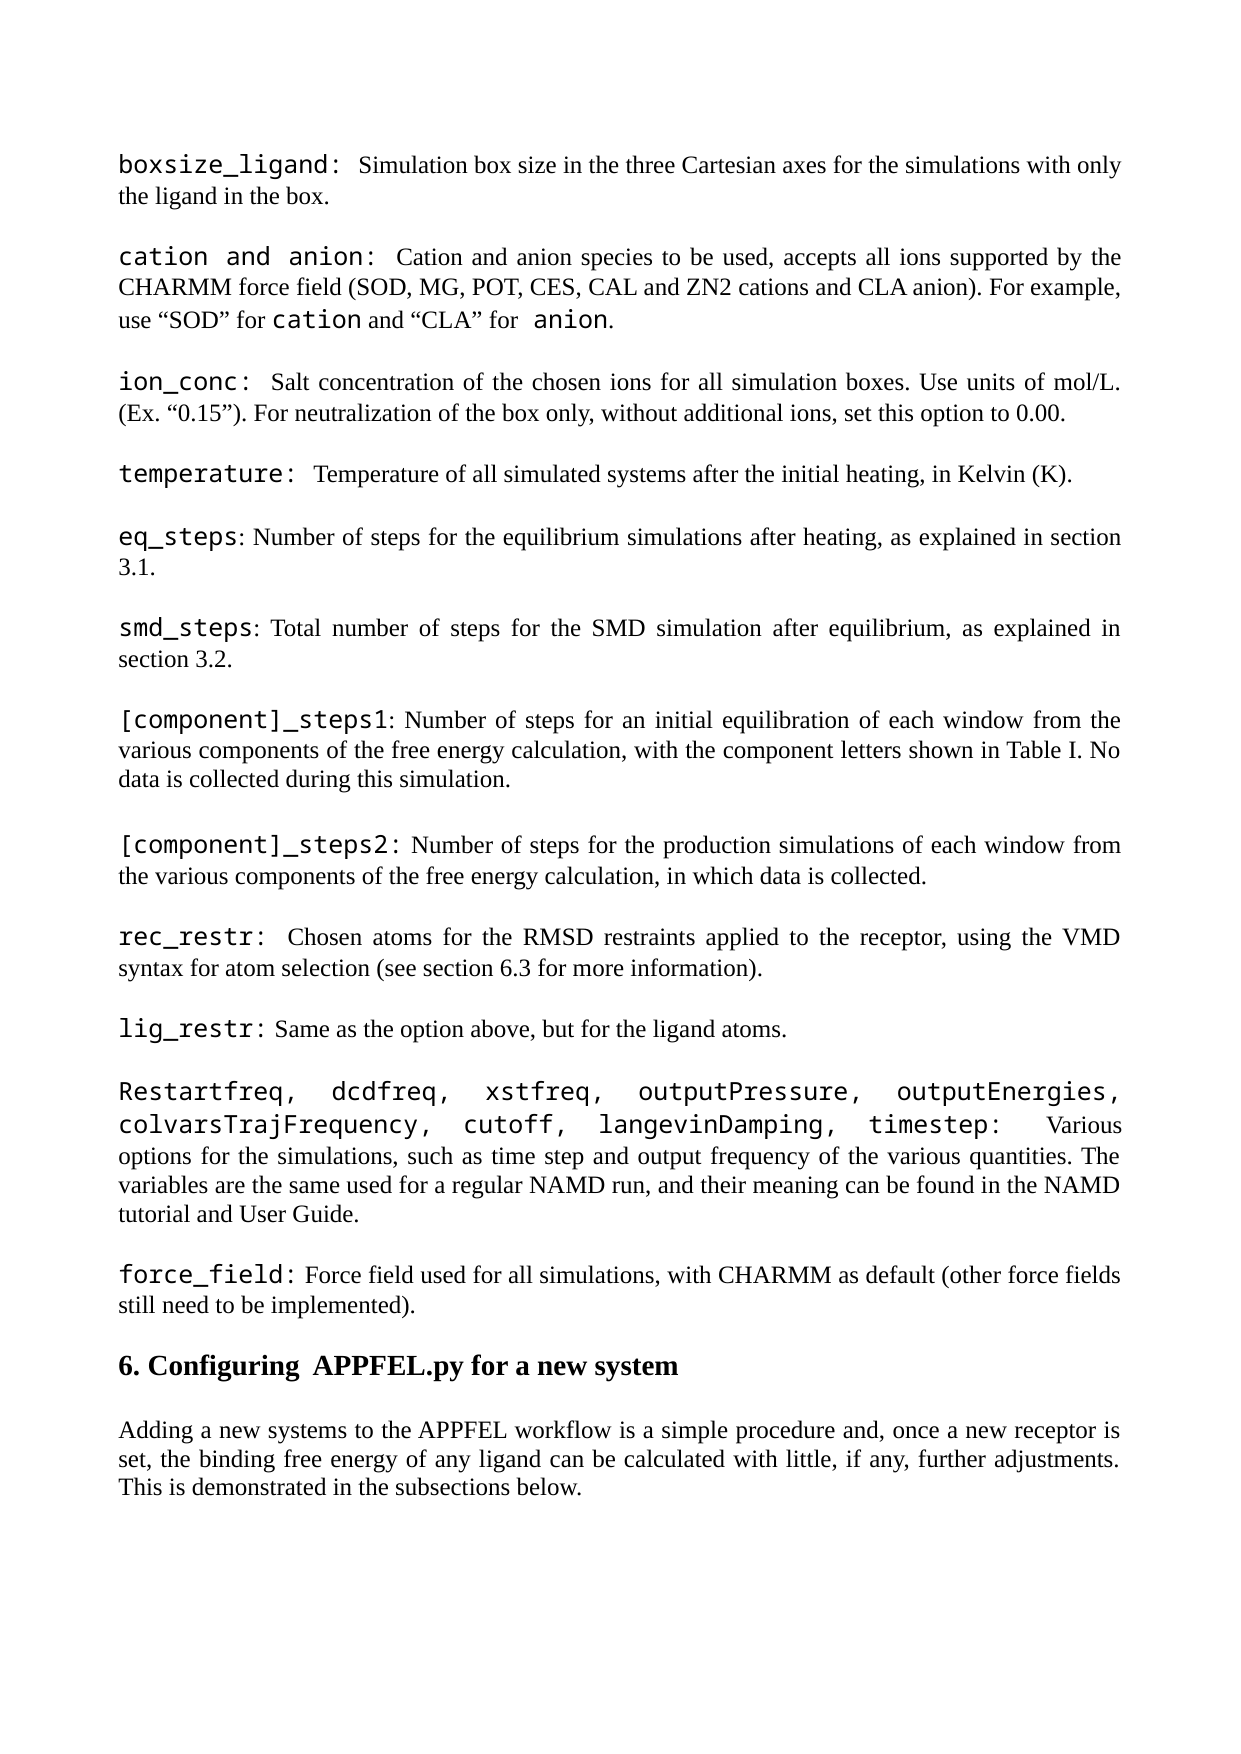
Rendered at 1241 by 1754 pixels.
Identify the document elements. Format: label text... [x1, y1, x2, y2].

text boxsize_ligand: Simulation box size in the three Cartesian axes for the simulations with only the ligand in the box. [118, 147, 1122, 210]
text [component]_steps1: Number of steps for an initial equilibration of each window from the various components of the free energy calculation, with the component letters shown in Table I. No data is collected during this simulation. [118, 702, 1122, 793]
text rec_restr: Chosen atoms for the RMSD restraints applied to the receptor, using the VMD syntax for atom selection (see section 6.3 for more information). [118, 919, 1122, 982]
text ion_conc: Salt concentration of the chosen ions for all simulation boxes. Use units of mol/L. (Ex. “0.15”). For neutralization of the box only, without additional ions, set this option to 0.00. [118, 364, 1122, 427]
text Restartfreq, dcdfreq, xstfreq, outputPressure, outputEnergies, colvarsTrajFrequency, cutoff, langevinDamping, timestep: Various options for the simulations, such as time step and output frequency of the various quantities. The variables are the same used for a regular NAMD run, and their meaning can be found in the NAMD tutorial and User Guide. [118, 1073, 1122, 1227]
text smd_steps: Total number of steps for the SMD simulation after equilibrium, as explained in section 3.2. [118, 610, 1122, 673]
text temperature: Temperature of all simulated systems after the initial heating, in Kelvin (K). [118, 456, 1122, 490]
text force_field: Force field used for all simulations, with CHARMM as default (other force fields still need to be implemented). [118, 1256, 1122, 1319]
text lig_restr: Same as the option above, but for the ligand atoms. [118, 1010, 1122, 1044]
text Adding a new systems to the APPFEL workflow is a simple procedure and, once a new receptor is set, the binding free energy of any ligand can be calculated with little, if any, further adjustments. This is demonstrated in the subsections below. [118, 1415, 1122, 1501]
text 6. Configuring APPFEL.py for a new system [118, 1348, 1122, 1381]
text [component]_steps2: Number of steps for the production simulations of each window from the various components of the free energy calculation, in which data is collected. [118, 827, 1122, 890]
text cation and anion: Cation and anion species to be used, accepts all ions supported by the CHARMM force field (SOD, MG, POT, CES, CAL and ZN2 cations and CLA anion). For example, use “SOD” for cation and “CLA” for anion. [118, 238, 1122, 335]
text eq_steps: Number of steps for the equilibrium simulations after heating, as explained in section 3.1. [118, 518, 1122, 581]
